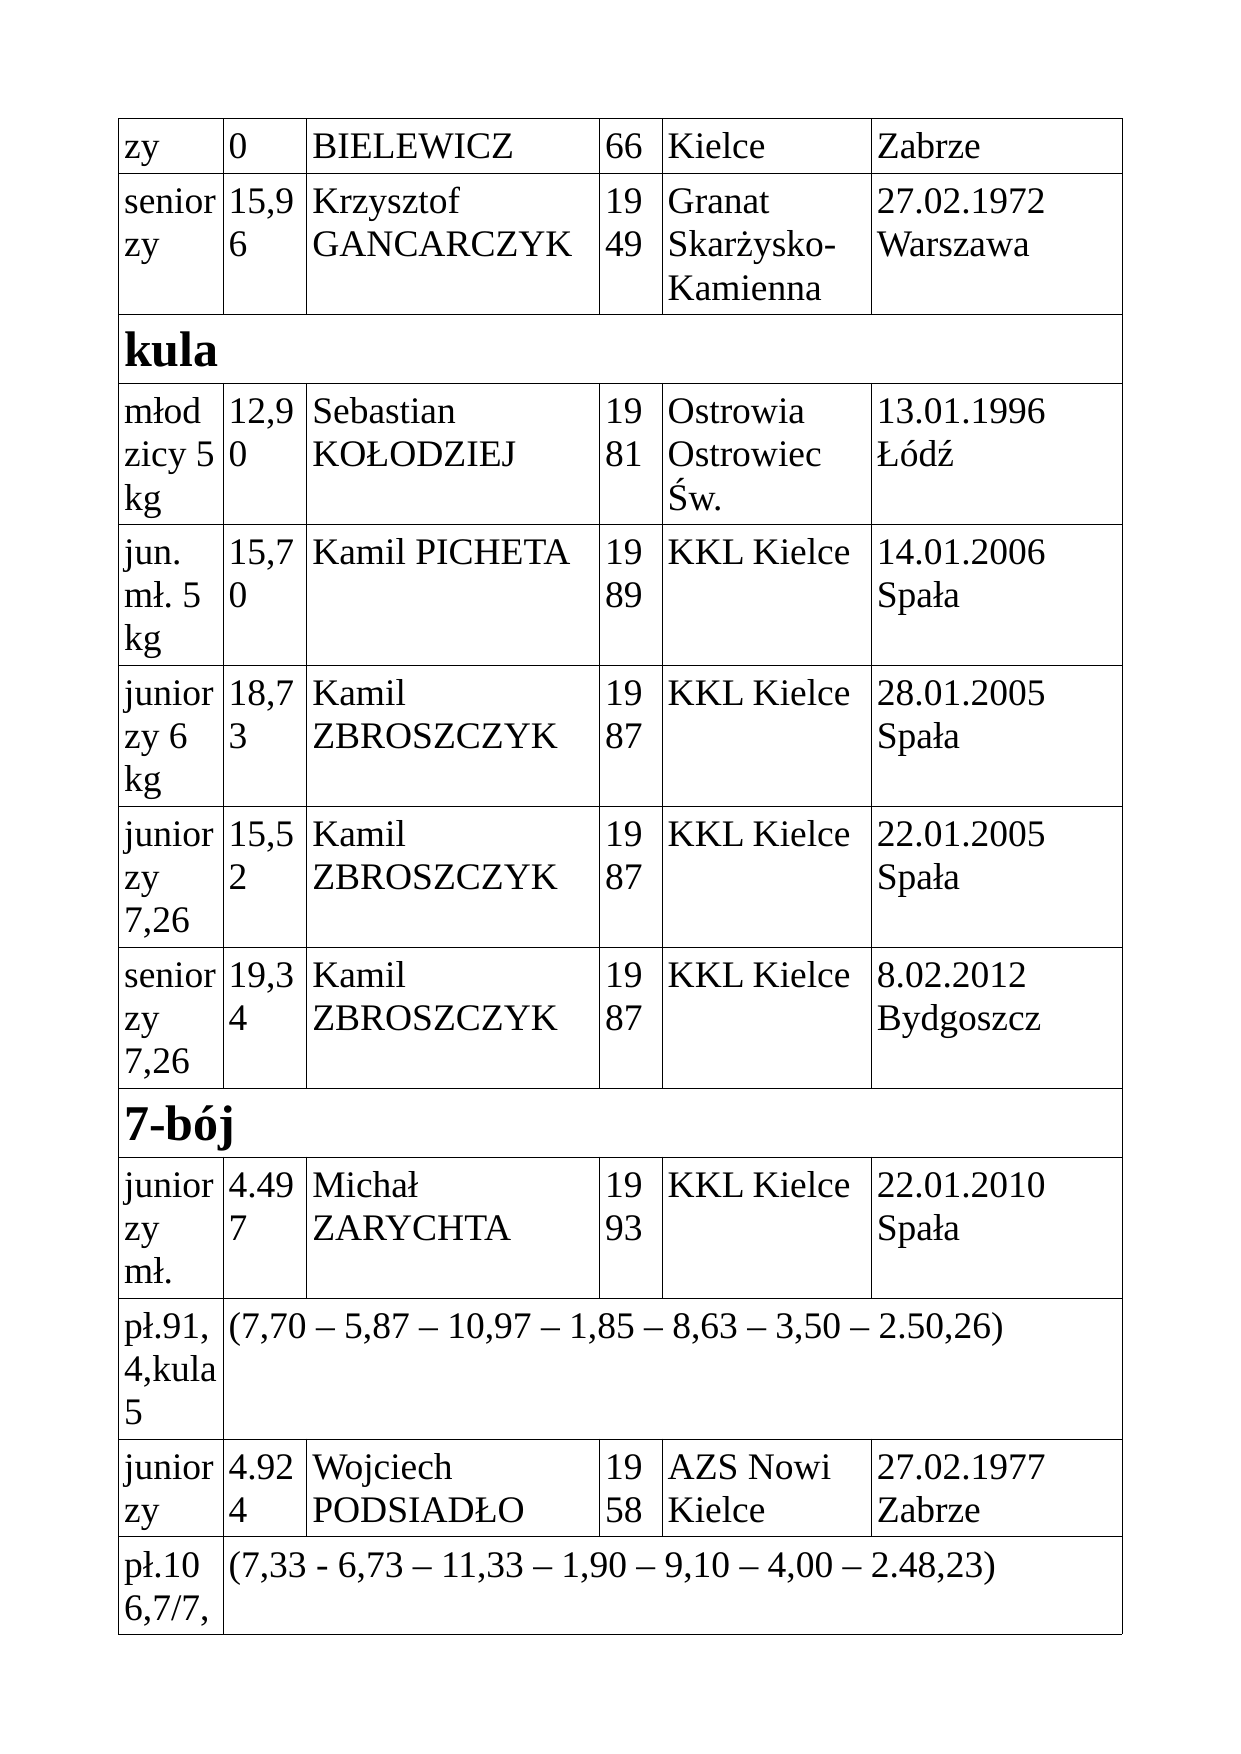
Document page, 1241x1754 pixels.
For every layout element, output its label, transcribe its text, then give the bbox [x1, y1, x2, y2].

table_cell Kielce [663, 119, 871, 173]
table_cell juniorzy 6 kg [119, 666, 223, 806]
table_cell KKL Kielce [663, 807, 871, 947]
table_cell 1949 [600, 174, 662, 314]
table_cell 15,70 [224, 525, 306, 665]
table_cell zy [119, 119, 223, 173]
table_cell seniorzy 7,26 [119, 948, 223, 1087]
table_cell 13.01.1996 Łódź [872, 384, 1122, 524]
table_cell seniorzy [119, 174, 223, 314]
table_cell juniorzy 7,26 [119, 807, 223, 947]
table_cell pł.91,4,kula 5 [119, 1299, 223, 1438]
table_cell młodzicy 5 kg [119, 384, 223, 524]
table_cell 1958 [600, 1440, 662, 1536]
table_cell 28.01.2005 Spała [872, 666, 1122, 806]
table_cell (7,33 - 6,73 – 11,33 – 1,90 – 9,10 – 4,00 – 2.48,23) [224, 1537, 1122, 1634]
table_cell 27.02.1977 Zabrze [872, 1440, 1122, 1536]
table_cell Sebastian KOŁODZIEJ [307, 384, 599, 524]
table_cell KKL Kielce [663, 948, 871, 1087]
table_cell 18,73 [224, 666, 306, 806]
table_cell 22.01.2005 Spała [872, 807, 1122, 947]
table_cell jun. mł. 5 kg [119, 525, 223, 665]
table_cell Krzysztof GANCARCZYK [307, 174, 599, 314]
table_cell 1989 [600, 525, 662, 665]
table_cell Kamil PICHETA [307, 525, 599, 665]
table_cell juniorzy [119, 1440, 223, 1536]
table_cell 1987 [600, 948, 662, 1087]
table_cell kula [119, 315, 1122, 383]
table_cell 12,90 [224, 384, 306, 524]
table_cell KKL Kielce [663, 525, 871, 665]
table_cell 8.02.2012 Bydgoszcz [872, 948, 1122, 1087]
table_cell 14.01.2006 Spała [872, 525, 1122, 665]
table_cell 1993 [600, 1158, 662, 1297]
table_cell 66 [600, 119, 662, 173]
table_cell Michał ZARYCHTA [307, 1158, 599, 1297]
table_cell Kamil ZBROSZCZYK [307, 807, 599, 947]
table_cell juniorzy mł. [119, 1158, 223, 1297]
table_cell 1981 [600, 384, 662, 524]
table_cell Granat Skarżysko-Kamienna [663, 174, 871, 314]
table_cell 1987 [600, 666, 662, 806]
table_cell BIELEWICZ [307, 119, 599, 173]
table_cell 4.497 [224, 1158, 306, 1297]
table_cell Kamil ZBROSZCZYK [307, 948, 599, 1087]
table_cell pł.106,7/7, [119, 1537, 223, 1634]
table_cell 0 [224, 119, 306, 173]
table_cell 15,96 [224, 174, 306, 314]
table_cell 4.924 [224, 1440, 306, 1536]
table_cell KKL Kielce [663, 1158, 871, 1297]
table_cell (7,70 – 5,87 – 10,97 – 1,85 – 8,63 – 3,50 – 2.50,26) [224, 1299, 1122, 1438]
table_cell Zabrze [872, 119, 1122, 173]
table_cell 15,52 [224, 807, 306, 947]
table_cell KKL Kielce [663, 666, 871, 806]
table_cell Ostrowia Ostrowiec Św. [663, 384, 871, 524]
table_cell Wojciech PODSIADŁO [307, 1440, 599, 1536]
table_cell 27.02.1972 Warszawa [872, 174, 1122, 314]
table_cell 7-bój [119, 1089, 1122, 1157]
table_cell 22.01.2010 Spała [872, 1158, 1122, 1297]
table_cell Kamil ZBROSZCZYK [307, 666, 599, 806]
table_cell 1987 [600, 807, 662, 947]
table_cell 19,34 [224, 948, 306, 1087]
table_cell AZS Nowi Kielce [663, 1440, 871, 1536]
